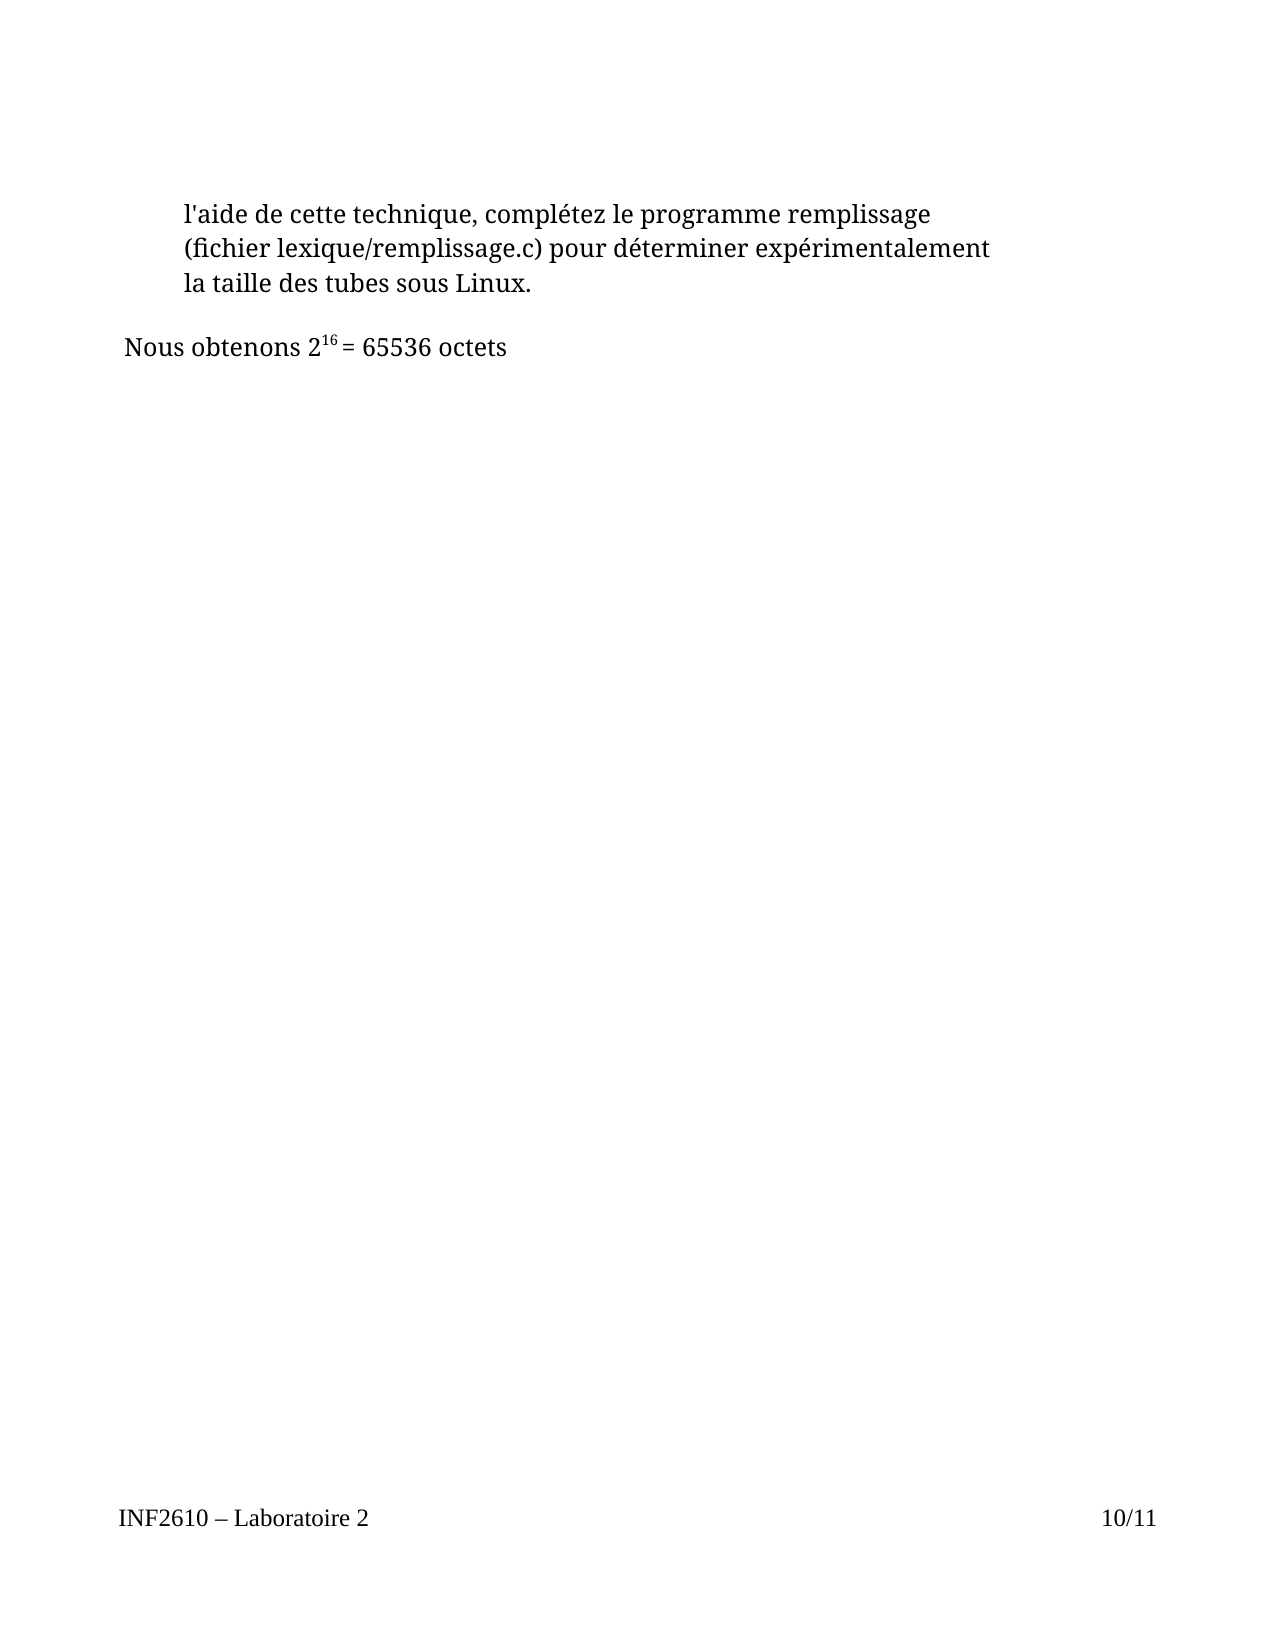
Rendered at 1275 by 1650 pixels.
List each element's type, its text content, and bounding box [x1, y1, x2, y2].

table_cell [1076, 176, 1157, 384]
table_cell [1007, 176, 1076, 384]
table_cell l'aide de cette technique, complétez le programme remplissage (fichier lexique/remplissage.c) pour déterminer expérimentalement la taille des tubes sous Linux. Nous obtenons 216 = 65536 octets [118, 176, 1007, 384]
